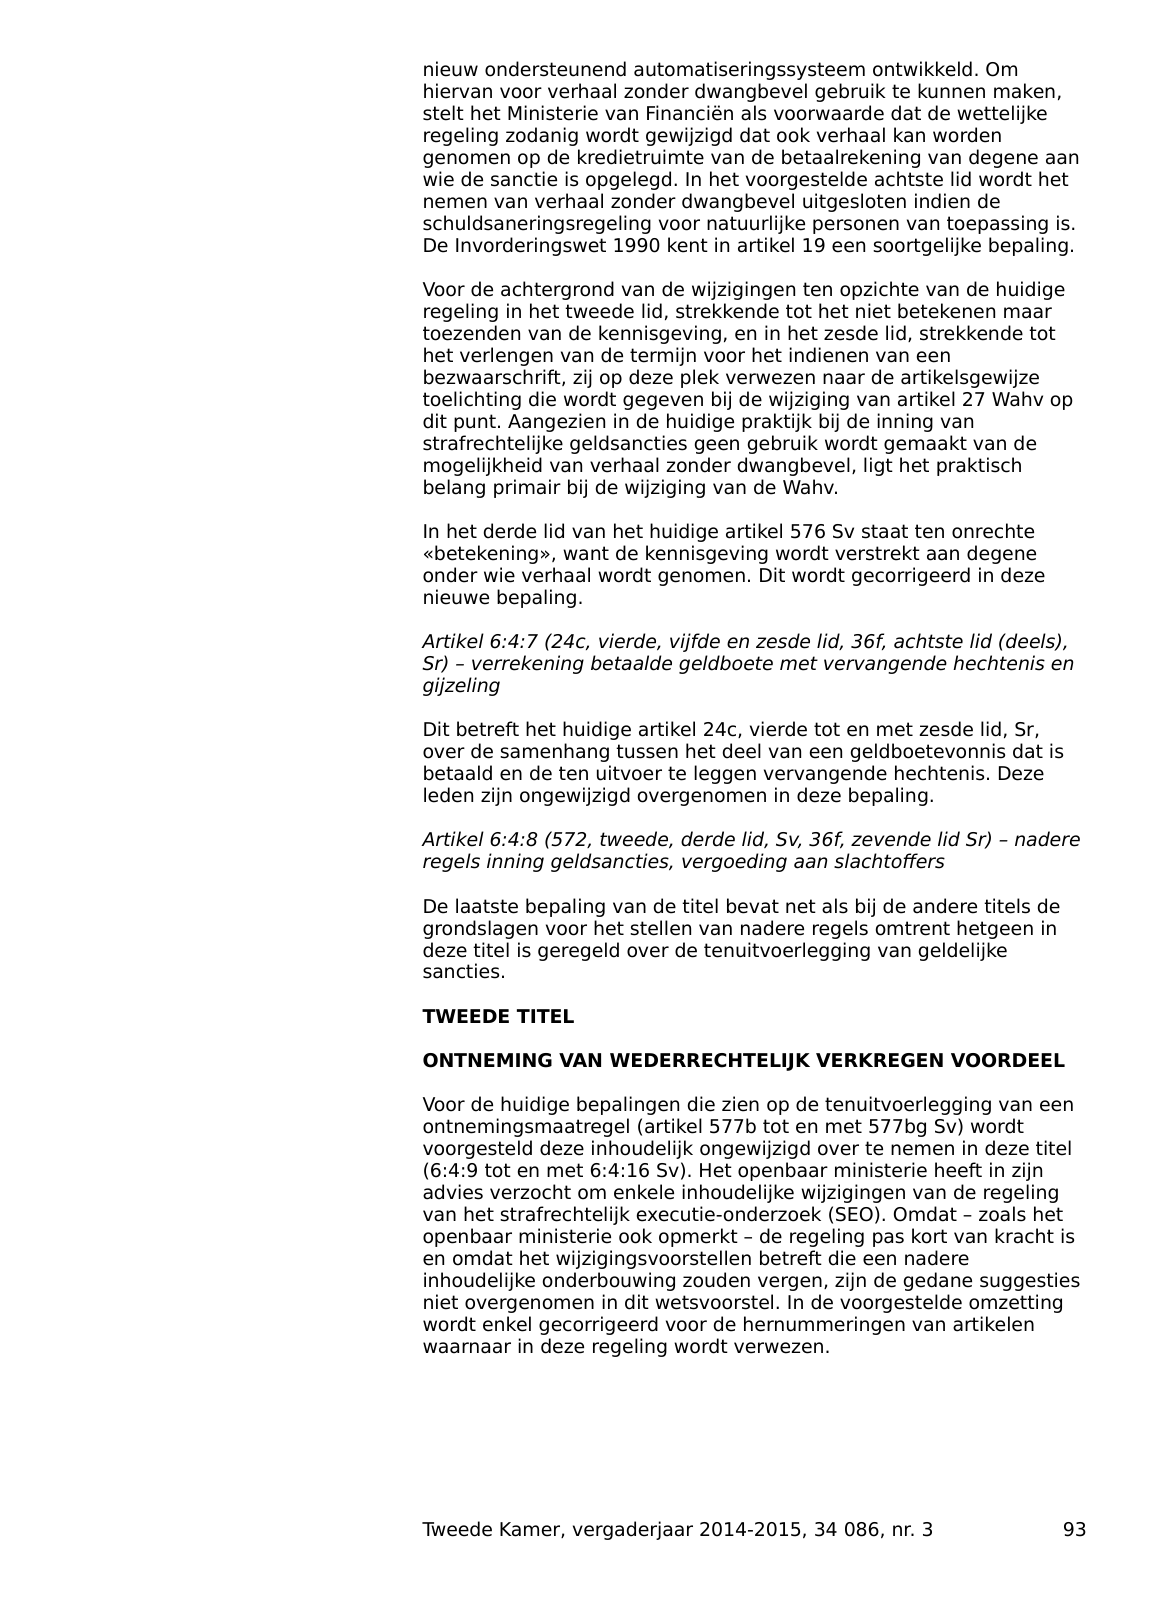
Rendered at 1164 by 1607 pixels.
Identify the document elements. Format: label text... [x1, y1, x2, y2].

subtitle TWEEDE TITEL [422, 1006, 1087, 1028]
text Dit betreft het huidige artikel 24c, vierde tot en met zesde lid, Sr, over de samenhang tussen het deel van een geldboetevonnis dat is betaald en de ten uitvoer te leggen vervangende hechtenis. Deze leden zijn ongewijzigd overgenomen in deze bepaling. [422, 719, 1087, 807]
text Voor de huidige bepalingen die zien op de tenuitvoerlegging van een ontnemingsmaatregel (artikel 577b tot en met 577bg Sv) wordt voorgesteld deze inhoudelijk ongewijzigd over te nemen in deze titel (6:4:9 tot en met 6:4:16 Sv). Het openbaar ministerie heeft in zijn advies verzocht om enkele inhoudelijke wijzigingen van de regeling van het strafrechtelijk executie-onderzoek (SEO). Omdat – zoals het openbaar ministerie ook opmerkt – de regeling pas kort van kracht is en omdat het wijzigingsvoorstellen betreft die een nadere inhoudelijke onderbouwing zouden vergen, zijn de gedane suggesties niet overgenomen in dit wetsvoorstel. In de voorgestelde omzetting wordt enkel gecorrigeerd voor de hernummeringen van artikelen waarnaar in deze regeling wordt verwezen. [422, 1094, 1087, 1358]
text Voor de achtergrond van de wijzigingen ten opzichte van de huidige regeling in het tweede lid, strekkende tot het niet betekenen maar toezenden van de kennisgeving, en in het zesde lid, strekkende tot het verlengen van de termijn voor het indienen van een bezwaarschrift, zij op deze plek verwezen naar de artikelsgewijze toelichting die wordt gegeven bij de wijziging van artikel 27 Wahv op dit punt. Aangezien in de huidige praktijk bij de inning van strafrechtelijke geldsancties geen gebruik wordt gemaakt van de mogelijkheid van verhaal zonder dwangbevel, ligt het praktisch belang primair bij de wijziging van de Wahv. [422, 279, 1087, 499]
subtitle Artikel 6:4:7 (24c, vierde, vijfde en zesde lid, 36f, achtste lid (deels), Sr) – verrekening betaalde geldboete met vervangende hechtenis en gijzeling [422, 631, 1087, 697]
subtitle ONTNEMING VAN WEDERRECHTELIJK VERKREGEN VOORDEEL [422, 1050, 1087, 1072]
text nieuw ondersteunend automatiseringssysteem ontwikkeld. Om hiervan voor verhaal zonder dwangbevel gebruik te kunnen maken, stelt het Ministerie van Financiën als voorwaarde dat de wettelijke regeling zodanig wordt gewijzigd dat ook verhaal kan worden genomen op de kredietruimte van de betaalrekening van degene aan wie de sanctie is opgelegd. In het voorgestelde achtste lid wordt het nemen van verhaal zonder dwangbevel uitgesloten indien de schuldsaneringsregeling voor natuurlijke personen van toepassing is. De Invorderingswet 1990 kent in artikel 19 een soortgelijke bepaling. [422, 59, 1087, 257]
text In het derde lid van het huidige artikel 576 Sv staat ten onrechte «betekening», want de kennisgeving wordt verstrekt aan degene onder wie verhaal wordt genomen. Dit wordt gecorrigeerd in deze nieuwe bepaling. [422, 521, 1087, 609]
subtitle Artikel 6:4:8 (572, tweede, derde lid, Sv, 36f, zevende lid Sr) – nadere regels inning geldsancties, vergoeding aan slachtoffers [422, 829, 1087, 873]
text De laatste bepaling van de titel bevat net als bij de andere titels de grondslagen voor het stellen van nadere regels omtrent hetgeen in deze titel is geregeld over de tenuitvoerlegging van geldelijke sancties. [422, 896, 1087, 983]
